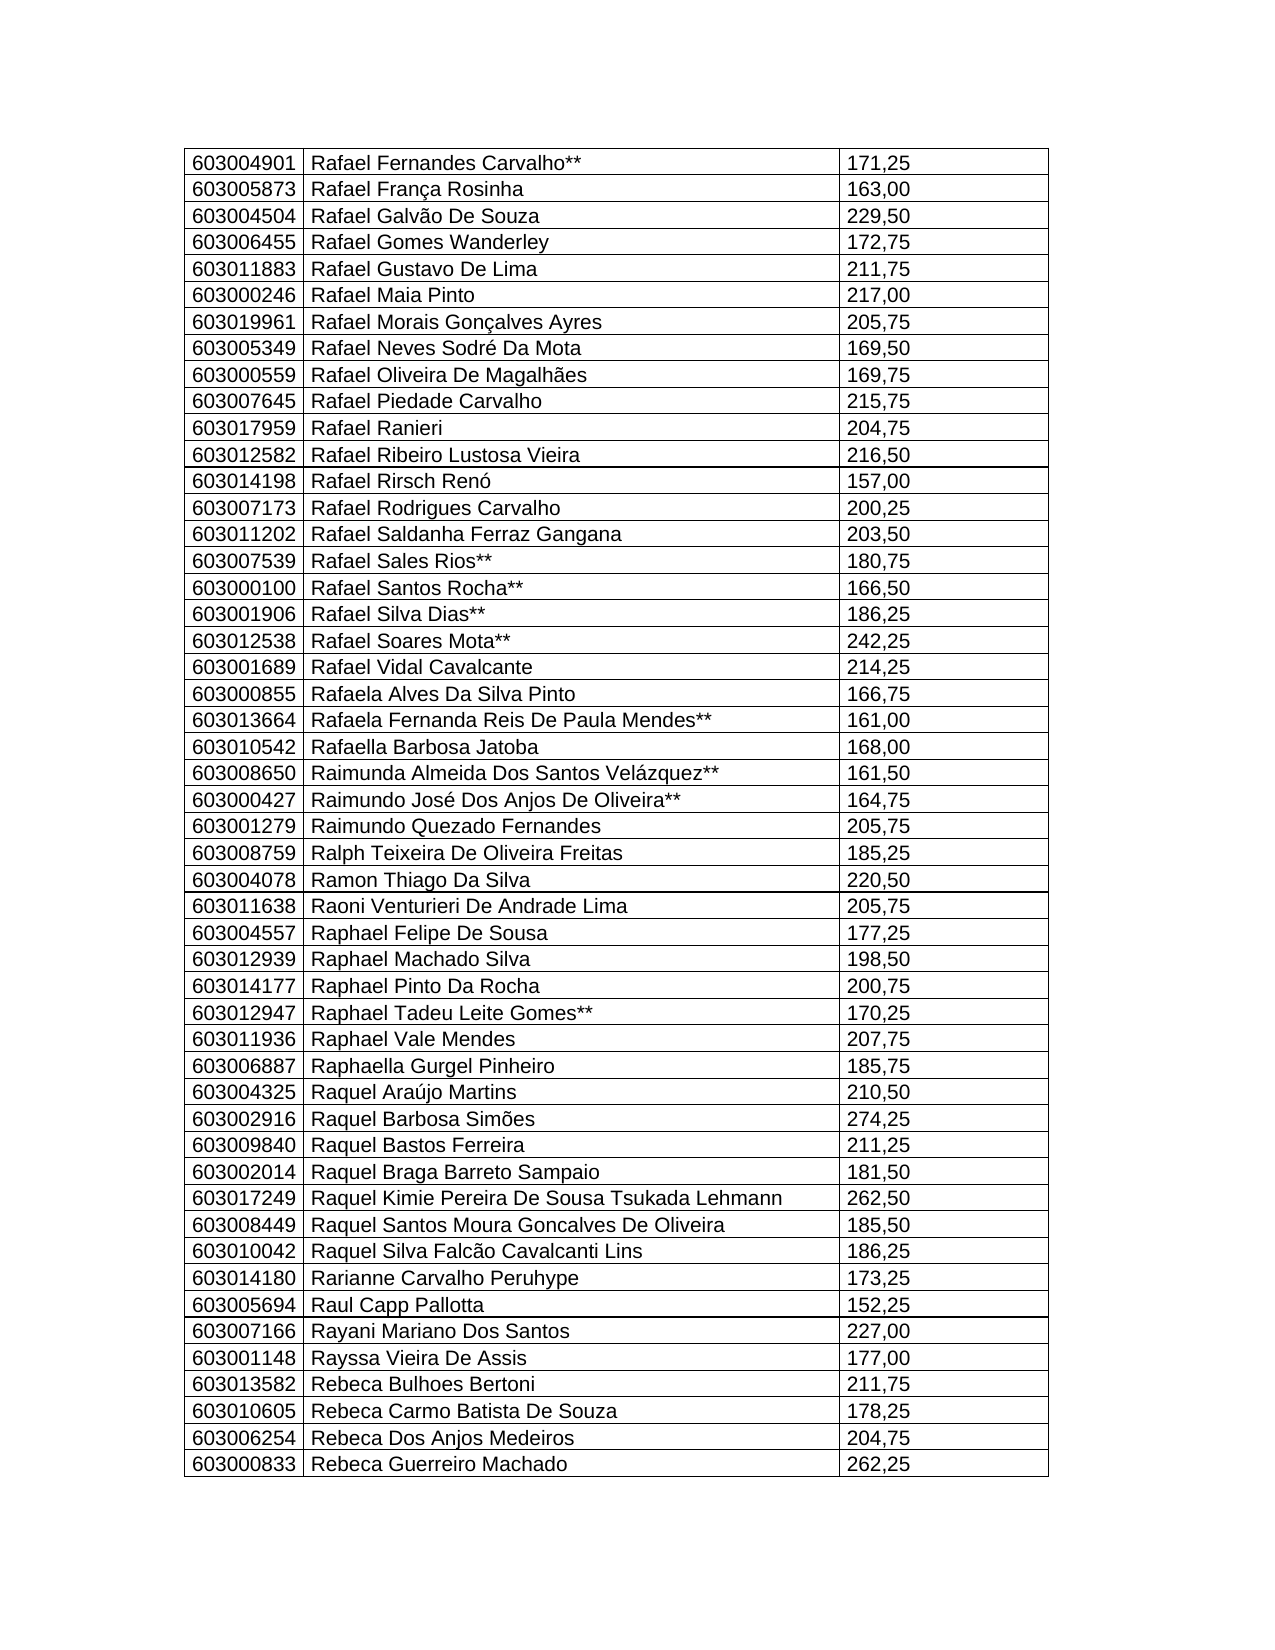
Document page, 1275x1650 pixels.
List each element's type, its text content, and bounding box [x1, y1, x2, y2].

table_cell Raul Capp Pallotta [304, 1291, 839, 1316]
table_cell Raimunda Almeida Dos Santos Velázquez** [304, 760, 839, 785]
table_cell 161,00 [840, 707, 1048, 732]
table_cell 220,50 [840, 866, 1048, 891]
table_cell Raimundo Quezado Fernandes [304, 813, 839, 838]
table_cell 603010542 [185, 733, 303, 759]
table_cell 170,25 [840, 999, 1048, 1024]
table_cell Raquel Barbosa Simões [304, 1105, 839, 1131]
table_cell 603001148 [185, 1344, 303, 1369]
table_cell 211,25 [840, 1132, 1048, 1157]
table_cell Rafael Sales Rios** [304, 547, 839, 573]
table_cell 203,50 [840, 521, 1048, 546]
table_cell 186,25 [840, 600, 1048, 626]
table_cell 603000559 [185, 361, 303, 387]
table_cell 211,75 [840, 255, 1048, 281]
table_cell Rafael Oliveira De Magalhães [304, 361, 839, 387]
table_cell 603012582 [185, 441, 303, 466]
table_cell 169,75 [840, 361, 1048, 387]
table_cell 603019961 [185, 308, 303, 334]
table_cell Raphael Felipe De Sousa [304, 919, 839, 944]
table_cell 178,25 [840, 1397, 1048, 1423]
table_cell Rafael Soares Mota** [304, 627, 839, 652]
table_cell Rafael Fernandes Carvalho** [304, 149, 839, 174]
table_cell 168,00 [840, 733, 1048, 759]
table_cell Rafael Gomes Wanderley [304, 229, 839, 254]
table_cell 603000427 [185, 786, 303, 812]
table_cell 180,75 [840, 547, 1048, 573]
table_cell 603007645 [185, 388, 303, 413]
table_cell 166,50 [840, 574, 1048, 599]
table_cell 603010605 [185, 1397, 303, 1423]
table_cell 603006887 [185, 1052, 303, 1077]
table_cell 603010042 [185, 1238, 303, 1263]
table_cell Rafael Rodrigues Carvalho [304, 494, 839, 519]
table_cell 603012947 [185, 999, 303, 1024]
table_cell 603000855 [185, 680, 303, 706]
table_cell 603006455 [185, 229, 303, 254]
table_cell 227,00 [840, 1318, 1048, 1343]
table_cell 603000833 [185, 1450, 303, 1476]
table_cell 603017249 [185, 1185, 303, 1210]
table_cell 603005873 [185, 175, 303, 201]
table_cell 603002014 [185, 1158, 303, 1184]
table_cell Rebeca Bulhoes Bertoni [304, 1371, 839, 1396]
table_cell 603014198 [185, 468, 303, 493]
table_cell 603008650 [185, 760, 303, 785]
table_cell 603006254 [185, 1424, 303, 1449]
table_cell 603008759 [185, 839, 303, 865]
table_cell 603007173 [185, 494, 303, 519]
table_cell Rafael Vidal Cavalcante [304, 654, 839, 679]
table_cell Rebeca Carmo Batista De Souza [304, 1397, 839, 1423]
table_cell 603000246 [185, 282, 303, 307]
table_cell 603004325 [185, 1079, 303, 1104]
table_cell Rafael Morais Gonçalves Ayres [304, 308, 839, 334]
table_cell 603017959 [185, 414, 303, 440]
table_cell 200,75 [840, 972, 1048, 998]
table_cell Raquel Santos Moura Goncalves De Oliveira [304, 1211, 839, 1237]
table_cell 603001906 [185, 600, 303, 626]
table_cell Raphael Vale Mendes [304, 1025, 839, 1051]
table_cell 186,25 [840, 1238, 1048, 1263]
table_cell 217,00 [840, 282, 1048, 307]
table_cell Rafael França Rosinha [304, 175, 839, 201]
table_cell 603012939 [185, 946, 303, 971]
table_cell 177,00 [840, 1344, 1048, 1369]
table_cell 185,75 [840, 1052, 1048, 1077]
table_cell Rayani Mariano Dos Santos [304, 1318, 839, 1343]
table_cell 157,00 [840, 468, 1048, 493]
table_cell 216,50 [840, 441, 1048, 466]
table_cell Rarianne Carvalho Peruhype [304, 1264, 839, 1290]
table_cell Rafaella Barbosa Jatoba [304, 733, 839, 759]
table_cell 603005694 [185, 1291, 303, 1316]
table_cell 164,75 [840, 786, 1048, 812]
table_cell 204,75 [840, 1424, 1048, 1449]
table_cell 603002916 [185, 1105, 303, 1131]
table_cell 229,50 [840, 202, 1048, 227]
table_cell Rafael Maia Pinto [304, 282, 839, 307]
table_cell 163,00 [840, 175, 1048, 201]
table_cell 603001279 [185, 813, 303, 838]
table_cell 274,25 [840, 1105, 1048, 1131]
table_cell 603013582 [185, 1371, 303, 1396]
table_cell Raquel Araújo Martins [304, 1079, 839, 1104]
table_cell 603000100 [185, 574, 303, 599]
table_cell 262,50 [840, 1185, 1048, 1210]
table_cell Rafael Silva Dias** [304, 600, 839, 626]
table_cell Raphael Machado Silva [304, 946, 839, 971]
table_cell 603001689 [185, 654, 303, 679]
table_cell 205,75 [840, 308, 1048, 334]
table_cell Raquel Silva Falcão Cavalcanti Lins [304, 1238, 839, 1263]
table_cell 198,50 [840, 946, 1048, 971]
table_cell 166,75 [840, 680, 1048, 706]
table_cell 603004557 [185, 919, 303, 944]
table_cell 603013664 [185, 707, 303, 732]
table_cell Rafaela Fernanda Reis De Paula Mendes** [304, 707, 839, 732]
table_cell Rafael Gustavo De Lima [304, 255, 839, 281]
table_cell 152,25 [840, 1291, 1048, 1316]
table_cell 205,75 [840, 893, 1048, 918]
table_cell 211,75 [840, 1371, 1048, 1396]
table_cell 603004504 [185, 202, 303, 227]
table_cell Raquel Braga Barreto Sampaio [304, 1158, 839, 1184]
table_cell 603004901 [185, 149, 303, 174]
table_cell 603005349 [185, 335, 303, 360]
table_cell 181,50 [840, 1158, 1048, 1184]
table_cell Rafael Galvão De Souza [304, 202, 839, 227]
table_cell 603011202 [185, 521, 303, 546]
table_cell 204,75 [840, 414, 1048, 440]
table_cell Rebeca Dos Anjos Medeiros [304, 1424, 839, 1449]
table_cell 262,25 [840, 1450, 1048, 1476]
table_cell Raquel Kimie Pereira De Sousa Tsukada Lehmann [304, 1185, 839, 1210]
table_cell Rafaela Alves Da Silva Pinto [304, 680, 839, 706]
table_cell 169,50 [840, 335, 1048, 360]
table_cell 603008449 [185, 1211, 303, 1237]
table_cell 214,25 [840, 654, 1048, 679]
table_cell 603014180 [185, 1264, 303, 1290]
table_cell Rafael Piedade Carvalho [304, 388, 839, 413]
table_cell Rafael Saldanha Ferraz Gangana [304, 521, 839, 546]
table_cell Rafael Ranieri [304, 414, 839, 440]
table_cell 603011936 [185, 1025, 303, 1051]
table_cell 200,25 [840, 494, 1048, 519]
table_cell Raphaella Gurgel Pinheiro [304, 1052, 839, 1077]
table_cell 603012538 [185, 627, 303, 652]
table_cell Raphael Pinto Da Rocha [304, 972, 839, 998]
table_cell Rafael Santos Rocha** [304, 574, 839, 599]
table_cell 603014177 [185, 972, 303, 998]
table_cell 207,75 [840, 1025, 1048, 1051]
table_cell 177,25 [840, 919, 1048, 944]
table_cell 205,75 [840, 813, 1048, 838]
table_cell Rafael Neves Sodré Da Mota [304, 335, 839, 360]
table_cell 185,25 [840, 839, 1048, 865]
table_cell Rebeca Guerreiro Machado [304, 1450, 839, 1476]
table_cell 603009840 [185, 1132, 303, 1157]
table_cell 603007166 [185, 1318, 303, 1343]
table_cell Ralph Teixeira De Oliveira Freitas [304, 839, 839, 865]
table_cell Ramon Thiago Da Silva [304, 866, 839, 891]
table_cell 603004078 [185, 866, 303, 891]
table_cell 172,75 [840, 229, 1048, 254]
table_cell 161,50 [840, 760, 1048, 785]
table_cell 185,50 [840, 1211, 1048, 1237]
table_cell 603007539 [185, 547, 303, 573]
table_cell Rafael Rirsch Renó [304, 468, 839, 493]
table_cell 603011883 [185, 255, 303, 281]
table_cell 210,50 [840, 1079, 1048, 1104]
table_cell Rafael Ribeiro Lustosa Vieira [304, 441, 839, 466]
table_cell 173,25 [840, 1264, 1048, 1290]
table_cell 215,75 [840, 388, 1048, 413]
table_cell Raphael Tadeu Leite Gomes** [304, 999, 839, 1024]
table_cell Raoni Venturieri De Andrade Lima [304, 893, 839, 918]
table_cell Rayssa Vieira De Assis [304, 1344, 839, 1369]
table_cell 171,25 [840, 149, 1048, 174]
table_cell Raquel Bastos Ferreira [304, 1132, 839, 1157]
table_cell 603011638 [185, 893, 303, 918]
table_cell 242,25 [840, 627, 1048, 652]
table_cell Raimundo José Dos Anjos De Oliveira** [304, 786, 839, 812]
